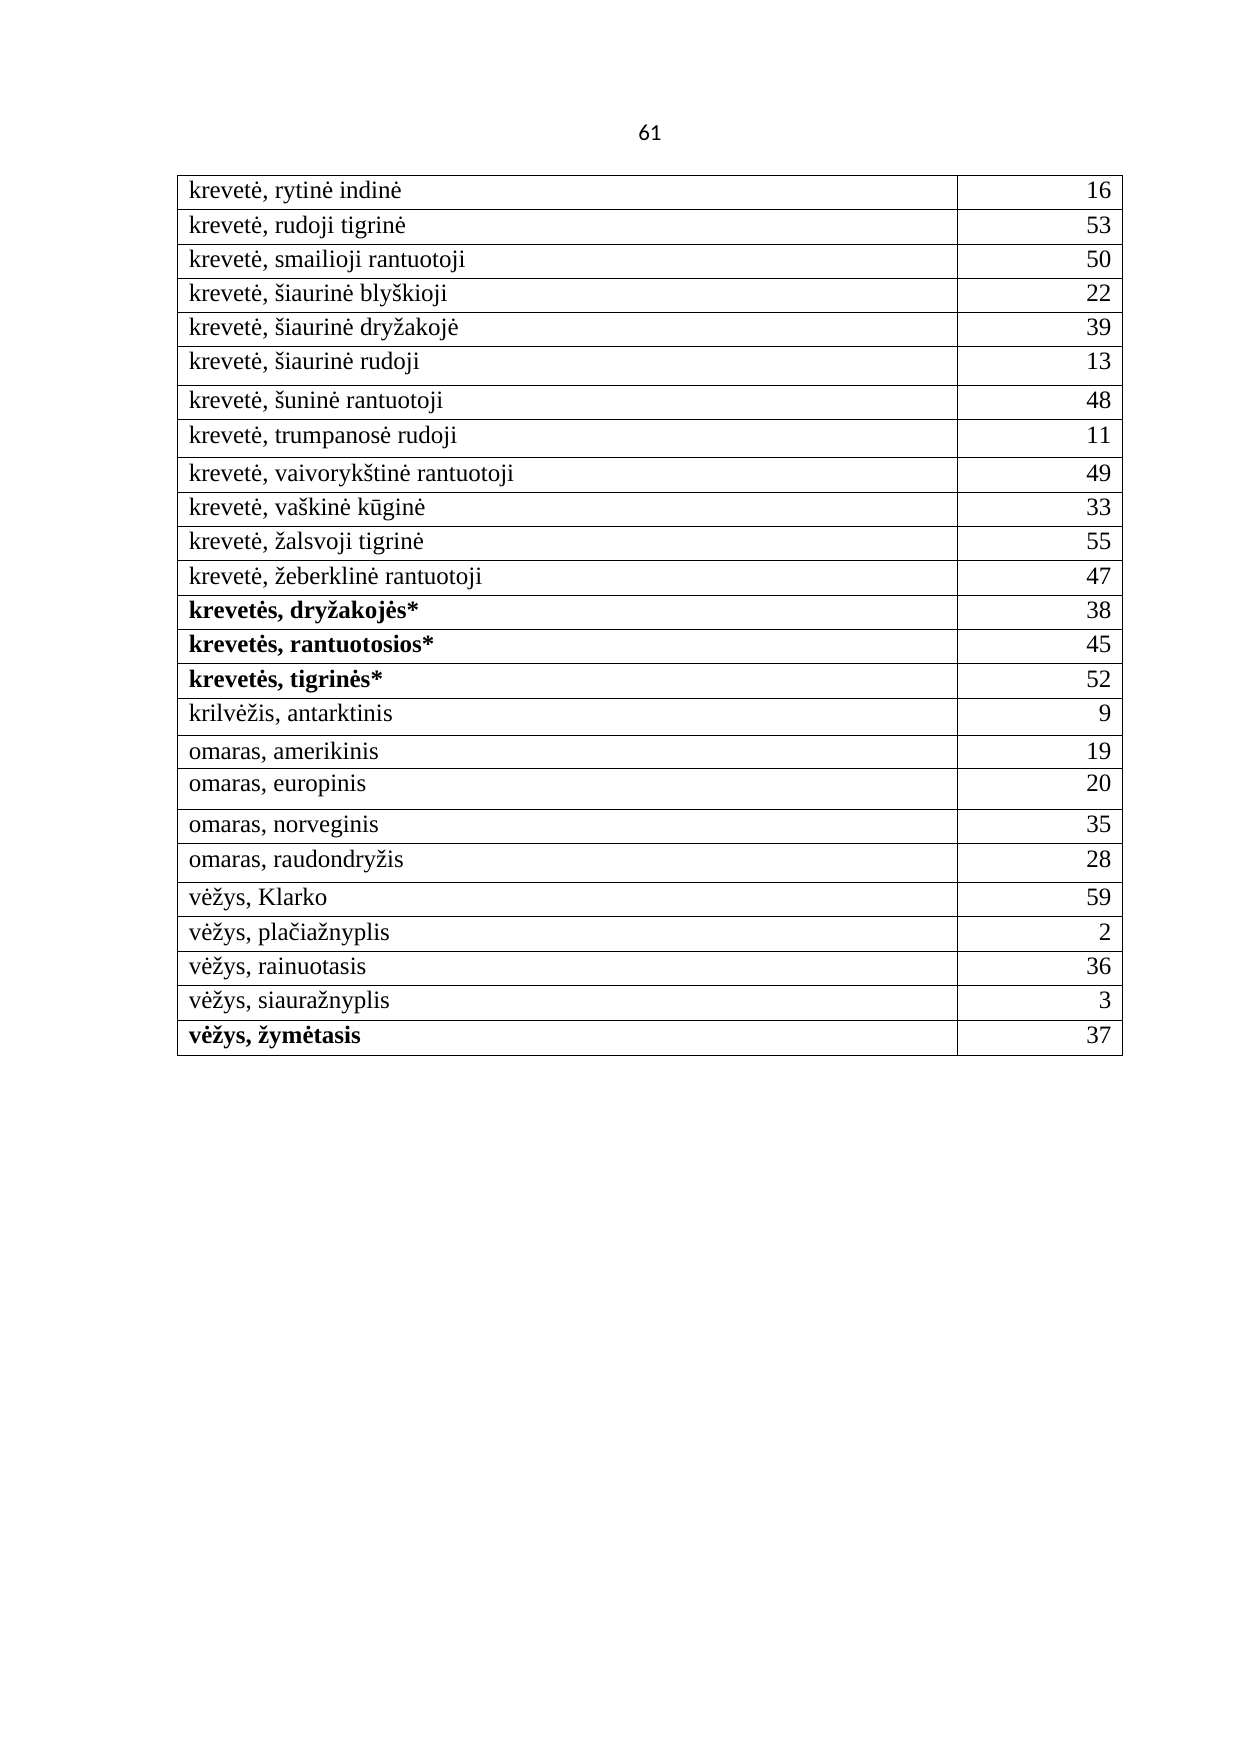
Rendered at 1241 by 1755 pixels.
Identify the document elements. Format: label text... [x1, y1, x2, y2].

table_cell krevetė, rytinė indinė [178, 176, 957, 209]
table_cell 19 [958, 736, 1122, 768]
table_cell vėžys, žymėtasis [178, 1021, 957, 1054]
table_cell 2 [958, 917, 1122, 951]
table_cell 33 [958, 493, 1122, 526]
table_cell krevetė, vaškinė kūginė [178, 493, 957, 526]
table_cell omaras, raudondryžis [178, 844, 957, 882]
table_cell 45 [958, 630, 1122, 663]
table_cell krevetė, šuninė rantuotoji [178, 386, 957, 419]
table_cell vėžys, rainuotasis [178, 952, 957, 985]
table_cell krevetė, šiaurinė dryžakojė [178, 313, 957, 346]
table_cell 49 [958, 458, 1122, 491]
table_cell vėžys, Klarko [178, 883, 957, 916]
table_cell krevetė, žalsvoji tigrinė [178, 527, 957, 560]
table_cell 35 [958, 810, 1122, 843]
table_cell 9 [958, 699, 1122, 735]
table_cell 36 [958, 952, 1122, 985]
table_cell krevetė, smailioji rantuotoji [178, 245, 957, 278]
table_cell 28 [958, 844, 1122, 882]
table_cell 59 [958, 883, 1122, 916]
table_cell krevetės, tigrinės* [178, 664, 957, 698]
table_cell 48 [958, 386, 1122, 419]
table_cell omaras, amerikinis [178, 736, 957, 768]
table_cell 39 [958, 313, 1122, 346]
table_cell krevetė, vaivorykštinė rantuotoji [178, 458, 957, 491]
table_cell krevetė, trumpanosė rudoji [178, 420, 957, 457]
table_cell krilvėžis, antarktinis [178, 699, 957, 735]
table_cell krevetė, žeberklinė rantuotoji [178, 561, 957, 594]
table_cell krevetė, šiaurinė rudoji [178, 347, 957, 385]
table_cell vėžys, siauražnyplis [178, 986, 957, 1020]
table_cell 3 [958, 986, 1122, 1020]
table_cell omaras, europinis [178, 769, 957, 809]
table_cell 11 [958, 420, 1122, 457]
table_cell vėžys, plačiažnyplis [178, 917, 957, 951]
table_cell 38 [958, 596, 1122, 629]
table_cell 47 [958, 561, 1122, 594]
table_cell krevetės, rantuotosios* [178, 630, 957, 663]
table_cell 50 [958, 245, 1122, 278]
table_cell 16 [958, 176, 1122, 209]
table_cell 37 [958, 1021, 1122, 1054]
table_cell omaras, norveginis [178, 810, 957, 843]
table_cell 52 [958, 664, 1122, 698]
table_cell 55 [958, 527, 1122, 560]
table_cell 53 [958, 210, 1122, 244]
table_cell krevetė, rudoji tigrinė [178, 210, 957, 244]
table_cell 13 [958, 347, 1122, 385]
table_cell krevetės, dryžakojės* [178, 596, 957, 629]
table_cell 20 [958, 769, 1122, 809]
table_cell 22 [958, 279, 1122, 311]
table_cell krevetė, šiaurinė blyškioji [178, 279, 957, 311]
